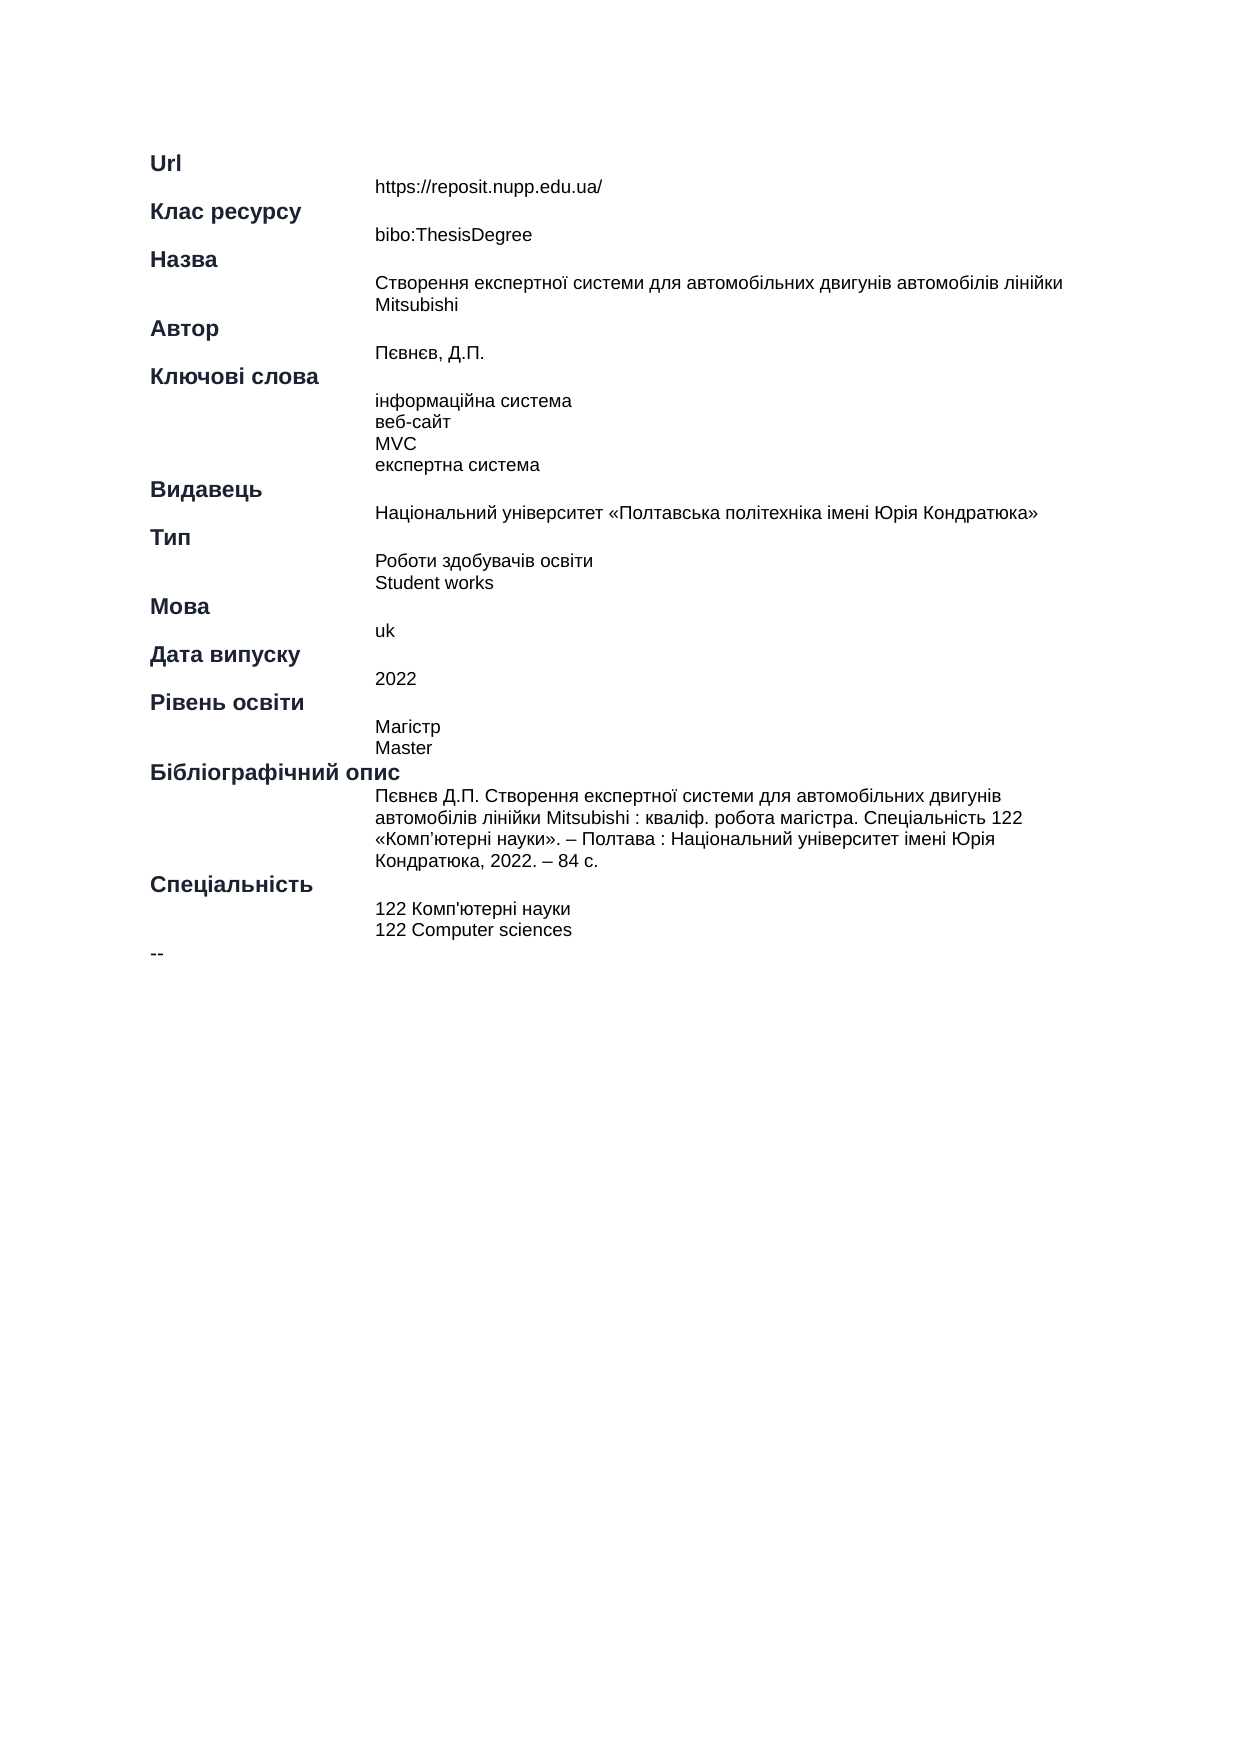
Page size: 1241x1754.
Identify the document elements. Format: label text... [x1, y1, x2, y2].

text Рівень освіти [150, 689, 1090, 715]
text 122 Комп'ютерні науки [375, 897, 1090, 919]
text Бібліографічний опис [150, 758, 1090, 785]
text Master [375, 737, 1090, 758]
text експертна система [375, 454, 1090, 476]
text Створення експертної системи для автомобільних двигунів автомобілів лінійки Mitsubishi [375, 272, 1090, 315]
text Національний університет «Полтавська політехніка імені Юрія Кондратюка» [375, 502, 1090, 524]
text bibo:ThesisDegree [375, 224, 1090, 246]
text uk [375, 619, 1090, 641]
text Мова [150, 593, 1090, 619]
text https://reposit.nupp.edu.ua/ [375, 176, 1090, 198]
text веб-сайт [375, 411, 1090, 433]
text Роботи здобувачів освіти [375, 550, 1090, 572]
text Пєвнєв Д.П. Створення експертної системи для автомобільних двигунів автомобілів лінійки Mitsubishi : кваліф. робота магістра. Спеціальність 122 «Комп’ютерні науки». – Полтава : Національний університет імені Юрія Кондратюка, 2022. – 84 с. [375, 785, 1090, 871]
text Видавець [150, 476, 1090, 502]
text Спеціальність [150, 871, 1090, 897]
text Ключові слова [150, 363, 1090, 389]
text Клас ресурсу [150, 198, 1090, 224]
text Дата випуску [150, 641, 1090, 667]
text Магістр [375, 715, 1090, 737]
text Назва [150, 246, 1090, 272]
text Тип [150, 524, 1090, 550]
text Student works [375, 572, 1090, 593]
text 2022 [375, 667, 1090, 689]
text Автор [150, 315, 1090, 342]
text MVC [375, 433, 1090, 454]
text інформаційна система [375, 389, 1090, 411]
text 122 Computer sciences [375, 919, 1090, 941]
text -- [150, 941, 1090, 964]
text Url [150, 150, 1090, 176]
text Пєвнєв, Д.П. [375, 342, 1090, 363]
